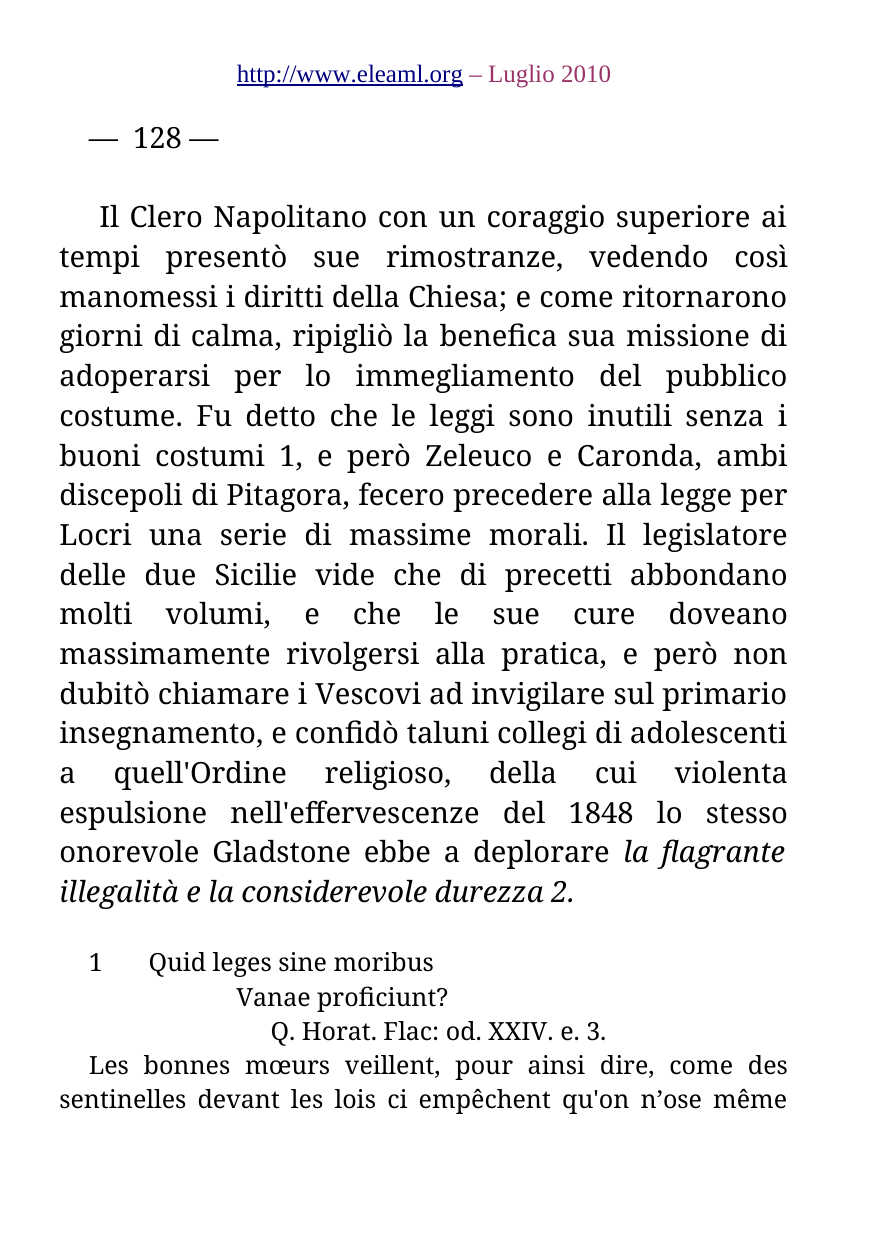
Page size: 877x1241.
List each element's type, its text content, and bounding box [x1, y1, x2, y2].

text — 128 — [59, 117, 788, 157]
text Il Clero Napolitano con un coraggio superiore ai tempi presentò sue rimostranze, vedendo così manomessi i diritti della Chiesa; e come ritornarono giorni di calma, ripigliò la benefica sua missione di adoperarsi per lo immegliamento del pubblico costume. Fu detto che le leggi sono inutili senza i buoni costumi 1, e però Zeleuco e Caronda, ambi discepoli di Pitagora, fecero precedere alla legge per Locri una serie di massime morali. Il legislatore delle due Sicilie vide che di precetti abbondano molti volumi, e che le sue cure doveano massimamente rivolgersi alla pratica, e però non dubitò chiamare i Vescovi ad invigilare sul primario insegnamento, e confidò taluni collegi di adolescenti a quell'Ordine religioso, della cui violenta espulsione nell'effervescenze del 1848 lo stesso onorevole Gladstone ebbe a deplorare la flagrante illegalità e la considerevole durezza 2. [59, 197, 788, 911]
text Les bonnes mœurs veillent, pour ainsi dire, come des sentinelles devant les lois ci empêchent qu'on n’ose même [59, 1047, 788, 1115]
text 1 Quid leges sine moribus [59, 945, 788, 979]
text Vanae proficiunt? [207, 979, 788, 1013]
text Q. Horat. Flac: od. XXIV. e. 3. [59, 1013, 788, 1047]
